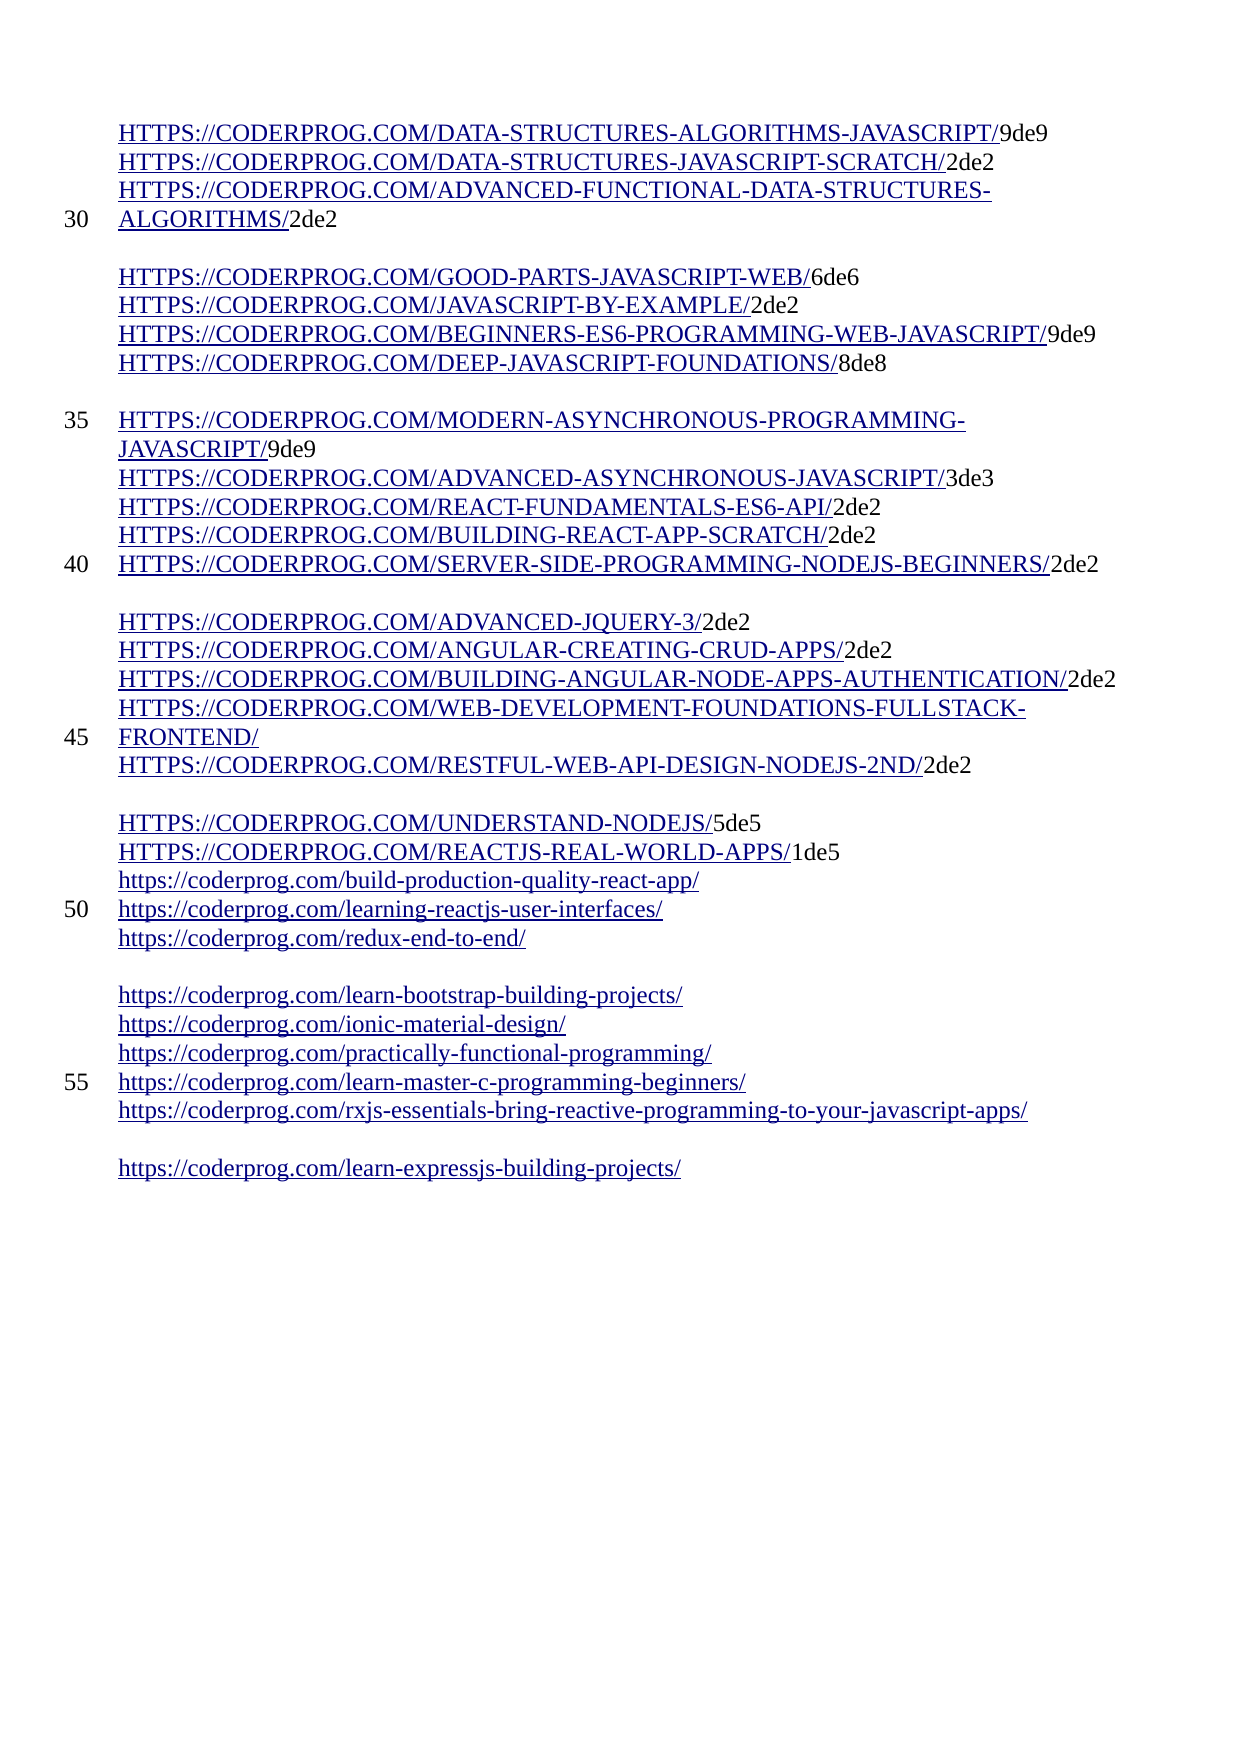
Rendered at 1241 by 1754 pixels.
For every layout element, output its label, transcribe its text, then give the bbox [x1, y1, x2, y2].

text https://coderprog.com/build-production-quality-react-app/ [118, 866, 1122, 894]
text https://coderprog.com/learn-master-c-programming-beginners/ [118, 1067, 1122, 1096]
text HTTPS://CODERPROG.COM/DEEP-JAVASCRIPT-FOUNDATIONS/8de8 [118, 348, 1122, 377]
text HTTPS://CODERPROG.COM/REACT-FUNDAMENTALS-ES6-API/2de2 [118, 492, 1122, 521]
text HTTPS://CODERPROG.COM/ANGULAR-CREATING-CRUD-APPS/2de2 [118, 636, 1122, 664]
text HTTPS://CODERPROG.COM/DATA-STRUCTURES-JAVASCRIPT-SCRATCH/2de2 [118, 147, 1122, 176]
text HTTPS://CODERPROG.COM/MODERN-ASYNCHRONOUS-PROGRAMMING-JAVASCRIPT/9de9 [118, 406, 1122, 463]
text HTTPS://CODERPROG.COM/SERVER-SIDE-PROGRAMMING-NODEJS-BEGINNERS/2de2 [118, 549, 1122, 578]
text HTTPS://CODERPROG.COM/GOOD-PARTS-JAVASCRIPT-WEB/6de6 [118, 262, 1122, 291]
text HTTPS://CODERPROG.COM/DATA-STRUCTURES-ALGORITHMS-JAVASCRIPT/9de9 [118, 118, 1122, 147]
text https://coderprog.com/redux-end-to-end/ [118, 923, 1122, 952]
text HTTPS://CODERPROG.COM/BUILDING-REACT-APP-SCRATCH/2de2 [118, 521, 1122, 549]
text https://coderprog.com/ionic-material-design/ [118, 1009, 1122, 1038]
text https://coderprog.com/learning-reactjs-user-interfaces/ [118, 894, 1122, 923]
text https://coderprog.com/learn-expressjs-building-projects/ [118, 1153, 1122, 1182]
text HTTPS://CODERPROG.COM/REACTJS-REAL-WORLD-APPS/1de5 [118, 837, 1122, 866]
text HTTPS://CODERPROG.COM/WEB-DEVELOPMENT-FOUNDATIONS-FULLSTACK-FRONTEND/ [118, 693, 1122, 751]
text https://coderprog.com/learn-bootstrap-building-projects/ [118, 981, 1122, 1009]
text HTTPS://CODERPROG.COM/UNDERSTAND-NODEJS/5de5 [118, 808, 1122, 837]
text https://coderprog.com/rxjs-essentials-bring-reactive-programming-to-your-javascript-apps/ [118, 1096, 1122, 1124]
text HTTPS://CODERPROG.COM/BUILDING-ANGULAR-NODE-APPS-AUTHENTICATION/2de2 [118, 664, 1122, 693]
text HTTPS://CODERPROG.COM/JAVASCRIPT-BY-EXAMPLE/2de2 [118, 291, 1122, 319]
text https://coderprog.com/practically-functional-programming/ [118, 1038, 1122, 1067]
text HTTPS://CODERPROG.COM/ADVANCED-JQUERY-3/2de2 [118, 607, 1122, 636]
text HTTPS://CODERPROG.COM/ADVANCED-FUNCTIONAL-DATA-STRUCTURES-ALGORITHMS/2de2 [118, 176, 1122, 233]
text HTTPS://CODERPROG.COM/ADVANCED-ASYNCHRONOUS-JAVASCRIPT/3de3 [118, 463, 1122, 492]
text HTTPS://CODERPROG.COM/RESTFUL-WEB-API-DESIGN-NODEJS-2ND/2de2 [118, 751, 1122, 779]
text HTTPS://CODERPROG.COM/BEGINNERS-ES6-PROGRAMMING-WEB-JAVASCRIPT/9de9 [118, 319, 1122, 348]
